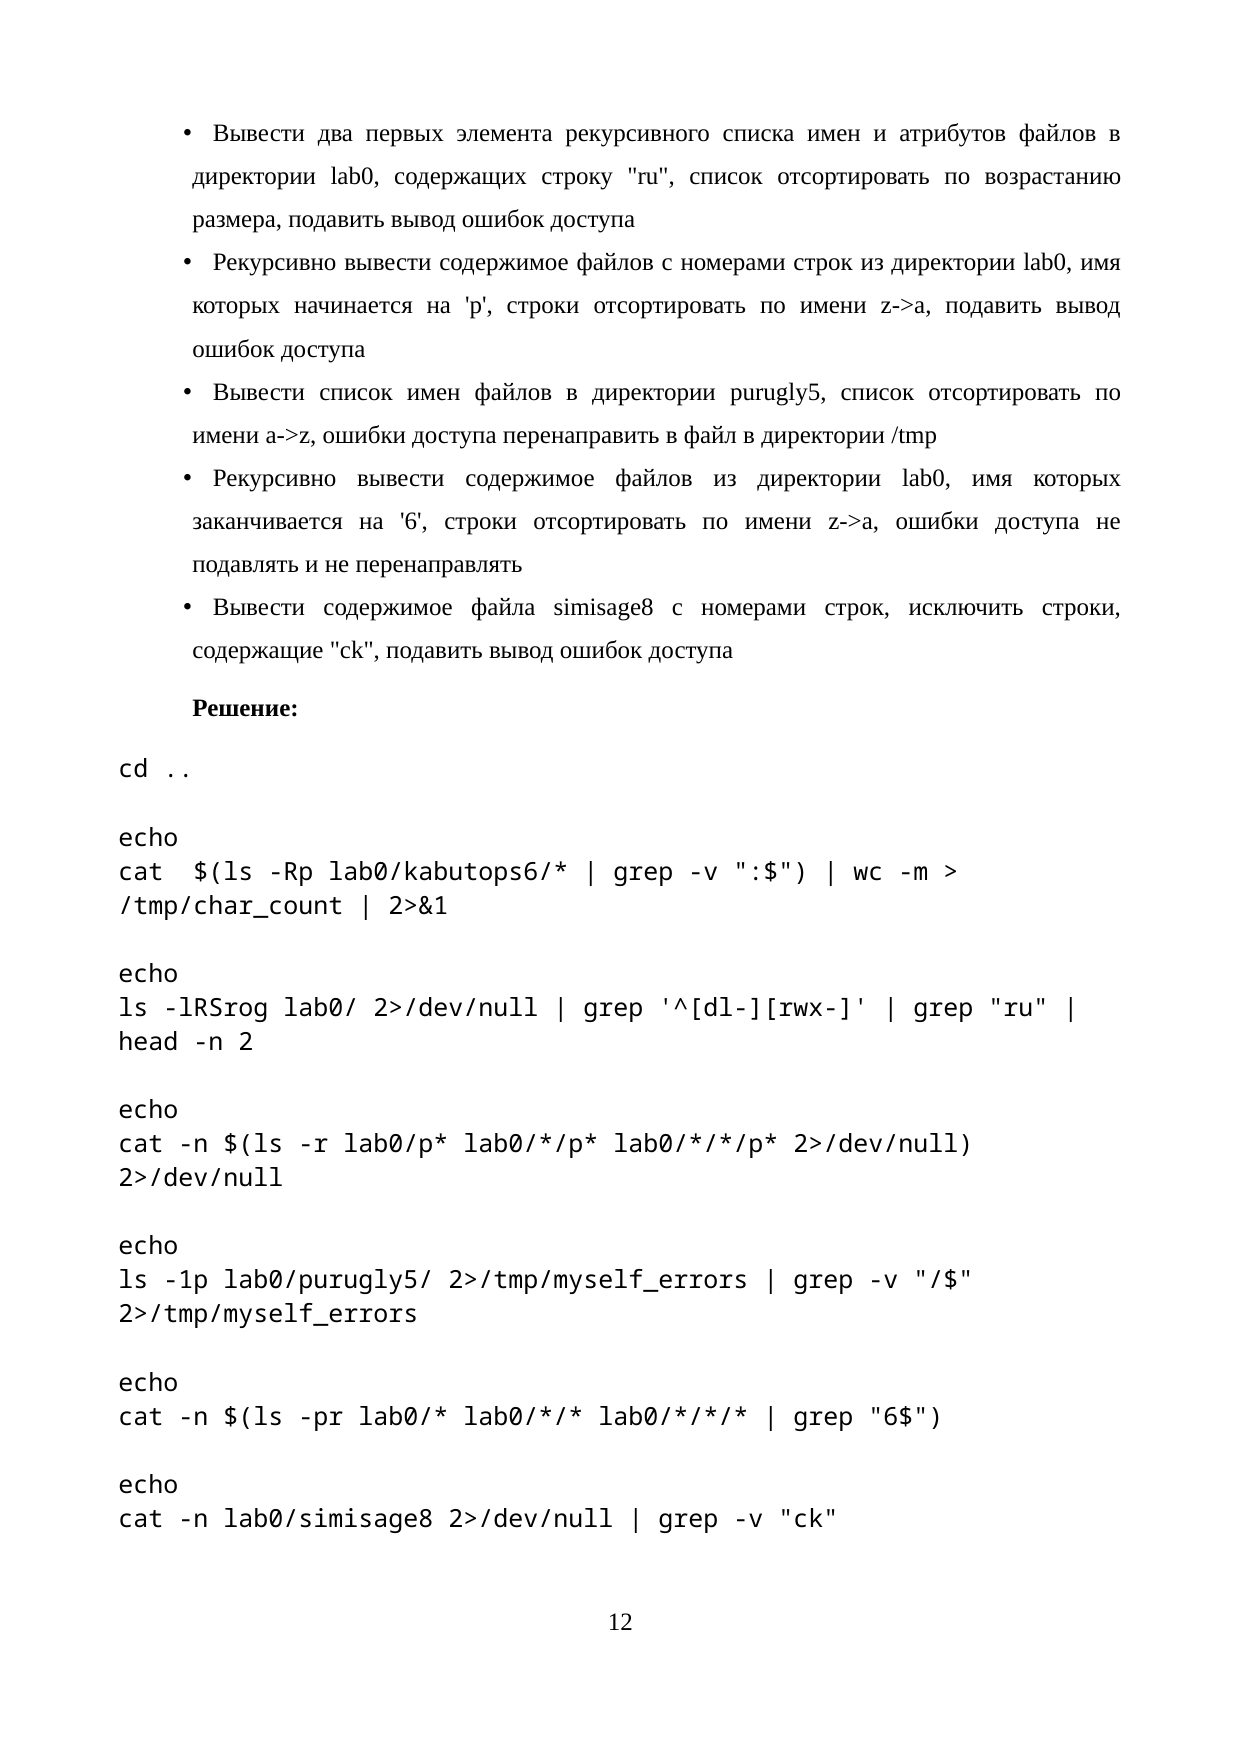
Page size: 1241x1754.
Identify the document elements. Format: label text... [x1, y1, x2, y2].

text cat -n $(ls -pr lab0/* lab0/*/* lab0/*/*/* | grep "6$") [118, 1398, 1122, 1432]
list Вывести список имен файлов в директории purugly5, список отсортировать по имени a->z, ошибки доступа перенаправить в файл в директории /tmp [162, 377, 1122, 449]
text cat -n $(ls -r lab0/p* lab0/*/p* lab0/*/*/p* 2>/dev/null) 2>/dev/null [118, 1126, 1122, 1194]
text cd .. [118, 751, 1122, 785]
text echo [118, 1228, 1122, 1262]
text ls -lRSrog lab0/ 2>/dev/null | grep '^[dl-][rwx-]' | grep "ru" | head -n 2 [118, 989, 1122, 1058]
text Решение: [118, 693, 1122, 722]
text echo [118, 1364, 1122, 1398]
text echo [118, 819, 1122, 853]
text echo [118, 1092, 1122, 1126]
list Рекурсивно вывести содержимое файлов из директории lab0, имя которых заканчивается на '6', строки отсортировать по имени z->a, ошибки доступа не подавлять и не перенаправлять [162, 463, 1122, 578]
text ls -1p lab0/purugly5/ 2>/tmp/myself_errors | grep -v "/$" 2>/tmp/myself_errors [118, 1262, 1122, 1330]
list Рекурсивно вывести содержимое файлов с номерами строк из директории lab0, имя которых начинается на 'p', строки отсортировать по имени z->a, подавить вывод ошибок доступа [162, 247, 1122, 362]
text cat -n lab0/simisage8 2>/dev/null | grep -v "ck" [118, 1500, 1122, 1534]
text echo [118, 1466, 1122, 1500]
list Вывести содержимое файла simisage8 с номерами строк, исключить строки, содержащие "ck", подавить вывод ошибок доступа [162, 592, 1122, 664]
text echo [118, 955, 1122, 989]
text cat $(ls -Rp lab0/kabutops6/* | grep -v ":$") | wc -m > /tmp/char_count | 2>&1 [118, 853, 1122, 921]
list Вывести два первых элемента рекурсивного списка имен и атрибутов файлов в директории lab0, содержащих строку "ru", список отсортировать по возрастанию размера, подавить вывод ошибок доступа [162, 118, 1122, 233]
